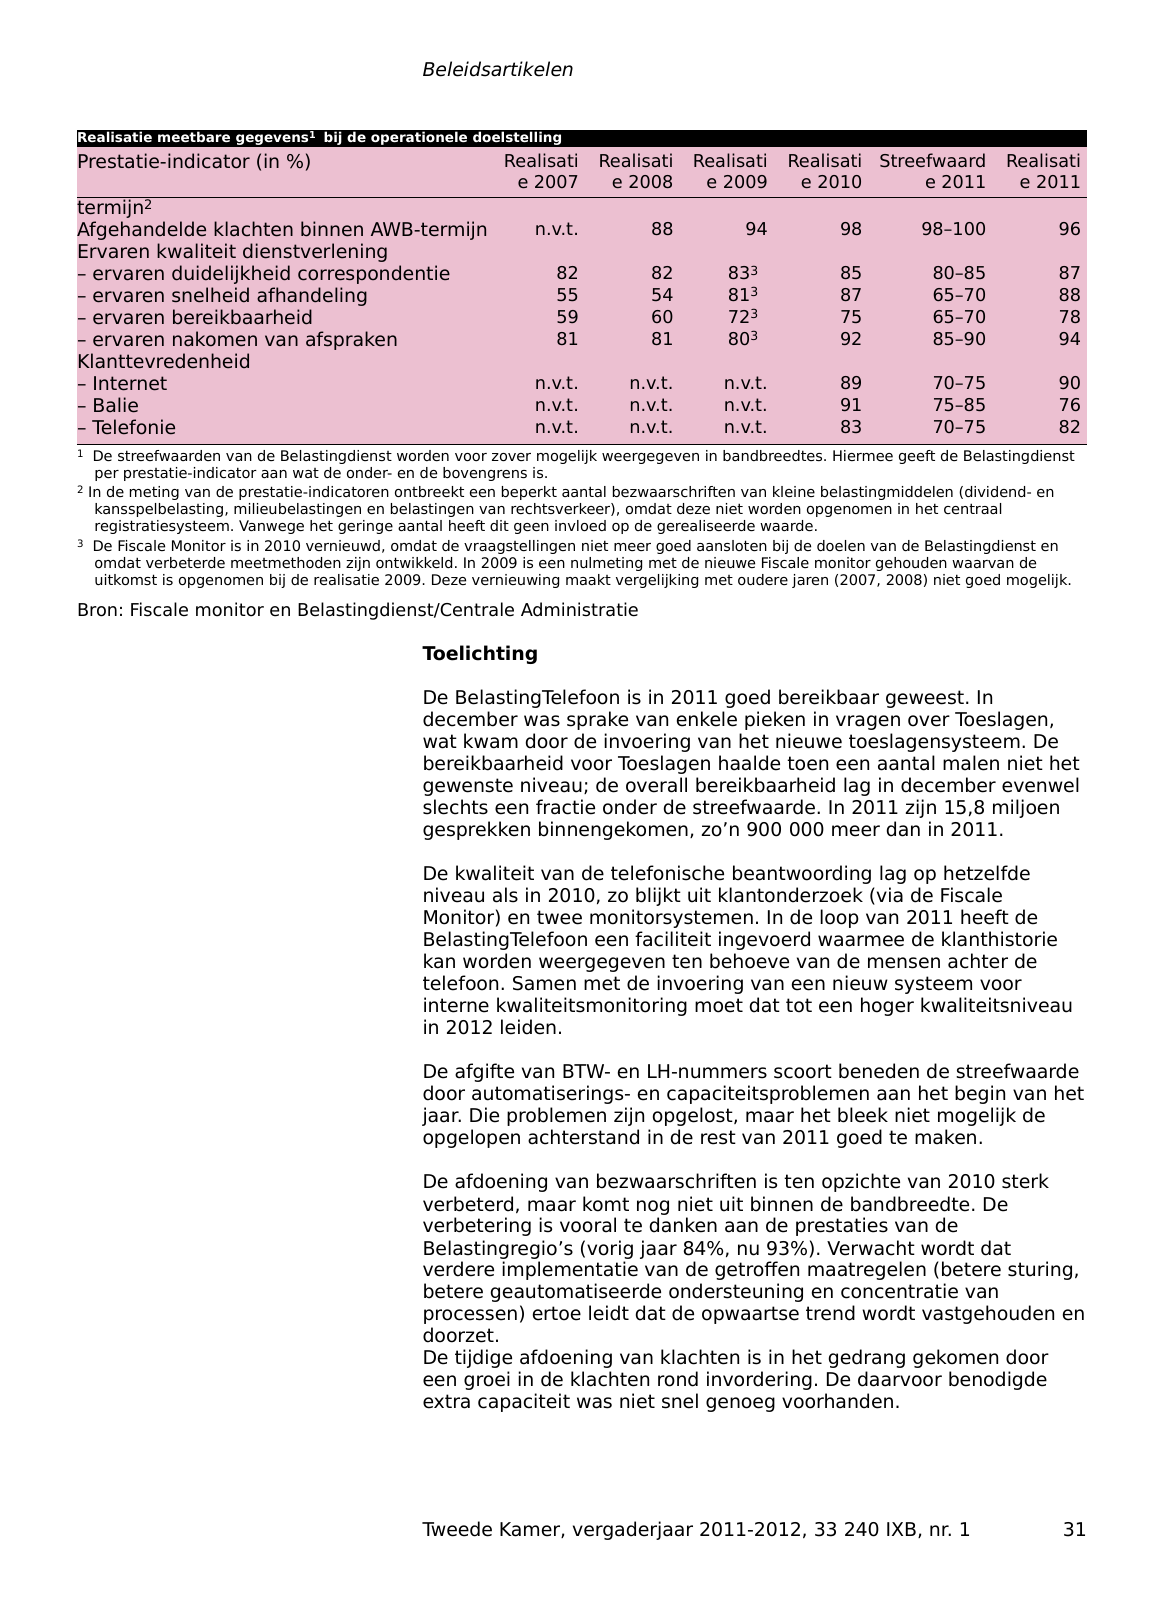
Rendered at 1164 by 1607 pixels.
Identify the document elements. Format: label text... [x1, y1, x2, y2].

table_cell 98–100 [868, 219, 992, 241]
table_cell [868, 351, 992, 373]
table_cell [585, 198, 679, 219]
table_cell Ervaren kwaliteit dienstverlening [77, 241, 490, 263]
table_cell 70–75 [868, 417, 992, 444]
table_cell n.v.t. [490, 373, 584, 395]
table_cell 85–90 [868, 329, 992, 351]
table_cell [585, 241, 679, 263]
table_cell n.v.t. [490, 395, 584, 417]
text De afdoening van bezwaarschriften is ten opzichte van 2010 sterk verbeterd, maar komt nog niet uit binnen de bandbreedte. De verbetering is vooral te danken aan de prestaties van de Belastingregio’s (vorig jaar 84%, nu 93%). Verwacht wordt dat verdere implementatie van de getroffen maatregelen (betere sturing, betere geautomatiseerde ondersteuning en concentratie van processen) ertoe leidt dat de opwaartse trend wordt vastgehouden en doorzet. [422, 1171, 1087, 1347]
table_cell 55 [490, 285, 584, 307]
table_cell – Telefonie [77, 417, 490, 444]
table_cell – ervaren snelheid afhandeling [77, 285, 490, 307]
table_cell 83 [774, 417, 868, 444]
table_cell 91 [774, 395, 868, 417]
text De afgifte van BTW- en LH-nummers scoort beneden de streefwaarde door automatiserings- en capaciteitsproblemen aan het begin van het jaar. Die problemen zijn opgelost, maar het bleek niet mogelijk de opgelopen achterstand in de rest van 2011 goed te maken. [422, 1061, 1087, 1149]
table_cell [868, 198, 992, 219]
table_cell n.v.t. [679, 373, 773, 395]
table_cell n.v.t. [490, 219, 584, 241]
table_cell 80–85 [868, 263, 992, 285]
table_cell 88 [585, 219, 679, 241]
table_cell 60 [585, 307, 679, 329]
table_cell [774, 241, 868, 263]
table_cell 75 [774, 307, 868, 329]
table_cell n.v.t. [679, 395, 773, 417]
table_cell 1 De streefwaarden van de Belastingdienst worden voor zover mogelijk weergegeven in bandbreedtes. Hiermee geeft de Belastingdienst per prestatie-indicator aan wat de onder- en de bovengrens is. 2 In de meting van de prestatie-indicatoren ontbreekt een beperkt aantal bezwaarschriften van kleine belastingmiddelen (dividend- en kansspelbelasting, milieubelastingen en belastingen van rechtsverkeer), omdat deze niet worden opgenomen in het centraal registratiesysteem. Vanwege het geringe aantal heeft dit geen invloed op de gerealiseerde waarde. 3 De Fiscale Monitor is in 2010 vernieuwd, omdat de vraagstellingen niet meer goed aansloten bij de doelen van de Belastingdienst en omdat verbeterde meetmethoden zijn ontwikkeld. In 2009 is een nulmeting met de nieuwe Fiscale monitor gehouden waarvan de uitkomst is opgenomen bij de realisatie 2009. Deze vernieuwing maakt vergelijking met oudere jaren (2007, 2008) niet goed mogelijk. Bron: Fiscale monitor en Belastingdienst/Centrale Administratie [77, 445, 1087, 621]
table_cell 813 [679, 285, 773, 307]
table_cell – ervaren bereikbaarheid [77, 307, 490, 329]
text De kwaliteit van de telefonische beantwoording lag op hetzelfde niveau als in 2010, zo blijkt uit klantonderzoek (via de Fiscale Monitor) en twee monitorsystemen. In de loop van 2011 heeft de BelastingTelefoon een faciliteit ingevoerd waarmee de klanthistorie kan worden weergegeven ten behoeve van de mensen achter de telefoon. Samen met de invoering van een nieuw systeem voor interne kwaliteitsmonitoring moet dat tot een hoger kwaliteitsniveau in 2012 leiden. [422, 863, 1087, 1039]
table_cell n.v.t. [585, 417, 679, 444]
table_cell n.v.t. [585, 373, 679, 395]
table_cell n.v.t. [585, 395, 679, 417]
table_cell Realisatie 2010 [774, 147, 868, 197]
table_cell – Internet [77, 373, 490, 395]
text De BelastingTelefoon is in 2011 goed bereikbaar geweest. In december was sprake van enkele pieken in vragen over Toeslagen, wat kwam door de invoering van het nieuwe toeslagensysteem. De bereikbaarheid voor Toeslagen haalde toen een aantal malen niet het gewenste niveau; de overall bereikbaarheid lag in december evenwel slechts een fractie onder de streefwaarde. In 2011 zijn 15,8 miljoen gesprekken binnengekomen, zo’n 900 000 meer dan in 2011. [422, 687, 1087, 841]
table_cell 88 [992, 285, 1087, 307]
table_cell termijn2 [77, 198, 490, 219]
table_cell 75–85 [868, 395, 992, 417]
table_cell Realisatie 2011 [992, 147, 1087, 197]
table_cell [992, 198, 1087, 219]
table_cell 94 [679, 219, 773, 241]
table_cell 65–70 [868, 285, 992, 307]
table_cell Klanttevredenheid [77, 351, 490, 373]
table_cell 803 [679, 329, 773, 351]
table_cell 78 [992, 307, 1087, 329]
table_cell 54 [585, 285, 679, 307]
table_cell 96 [992, 219, 1087, 241]
table_cell – ervaren nakomen van afspraken [77, 329, 490, 351]
table_cell 87 [774, 285, 868, 307]
table_cell Prestatie-indicator (in %) [77, 147, 490, 197]
table_cell 98 [774, 219, 868, 241]
table_cell [679, 241, 773, 263]
table_cell 70–75 [868, 373, 992, 395]
table_cell 85 [774, 263, 868, 285]
table_cell – ervaren duidelijkheid correspondentie [77, 263, 490, 285]
table_cell Realisatie 2007 [490, 147, 584, 197]
table_cell 723 [679, 307, 773, 329]
table_cell [992, 241, 1087, 263]
table_cell n.v.t. [679, 417, 773, 444]
table_cell [490, 198, 584, 219]
table_cell [585, 351, 679, 373]
table_cell [679, 198, 773, 219]
table_cell [774, 351, 868, 373]
table_cell n.v.t. [490, 417, 584, 444]
table_cell 833 [679, 263, 773, 285]
table_cell 81 [490, 329, 584, 351]
table_cell [992, 351, 1087, 373]
subtitle Toelichting [422, 643, 1087, 665]
table_cell [490, 351, 584, 373]
table_cell 92 [774, 329, 868, 351]
table_cell 59 [490, 307, 584, 329]
table_cell 82 [490, 263, 584, 285]
table_cell Afgehandelde klachten binnen AWB-termijn [77, 219, 490, 241]
table_cell 76 [992, 395, 1087, 417]
text De tijdige afdoening van klachten is in het gedrang gekomen door een groei in de klachten rond invordering. De daarvoor benodigde extra capaciteit was niet snel genoeg voorhanden. [422, 1347, 1087, 1413]
table_cell 90 [992, 373, 1087, 395]
table_cell [490, 241, 584, 263]
table_cell 94 [992, 329, 1087, 351]
table_cell 89 [774, 373, 868, 395]
table_cell [679, 351, 773, 373]
table_cell [774, 198, 868, 219]
table_cell – Balie [77, 395, 490, 417]
table_header Realisatie meetbare gegevens1 bij de operationele doelstelling [77, 130, 1087, 146]
table_cell 82 [585, 263, 679, 285]
table_cell Streefwaarde 2011 [868, 147, 992, 197]
table_cell Realisatie 2009 [679, 147, 773, 197]
table_cell [868, 241, 992, 263]
table_cell 82 [992, 417, 1087, 444]
table_cell Realisatie 2008 [585, 147, 679, 197]
table_cell 81 [585, 329, 679, 351]
table_cell 65–70 [868, 307, 992, 329]
table_cell 87 [992, 263, 1087, 285]
